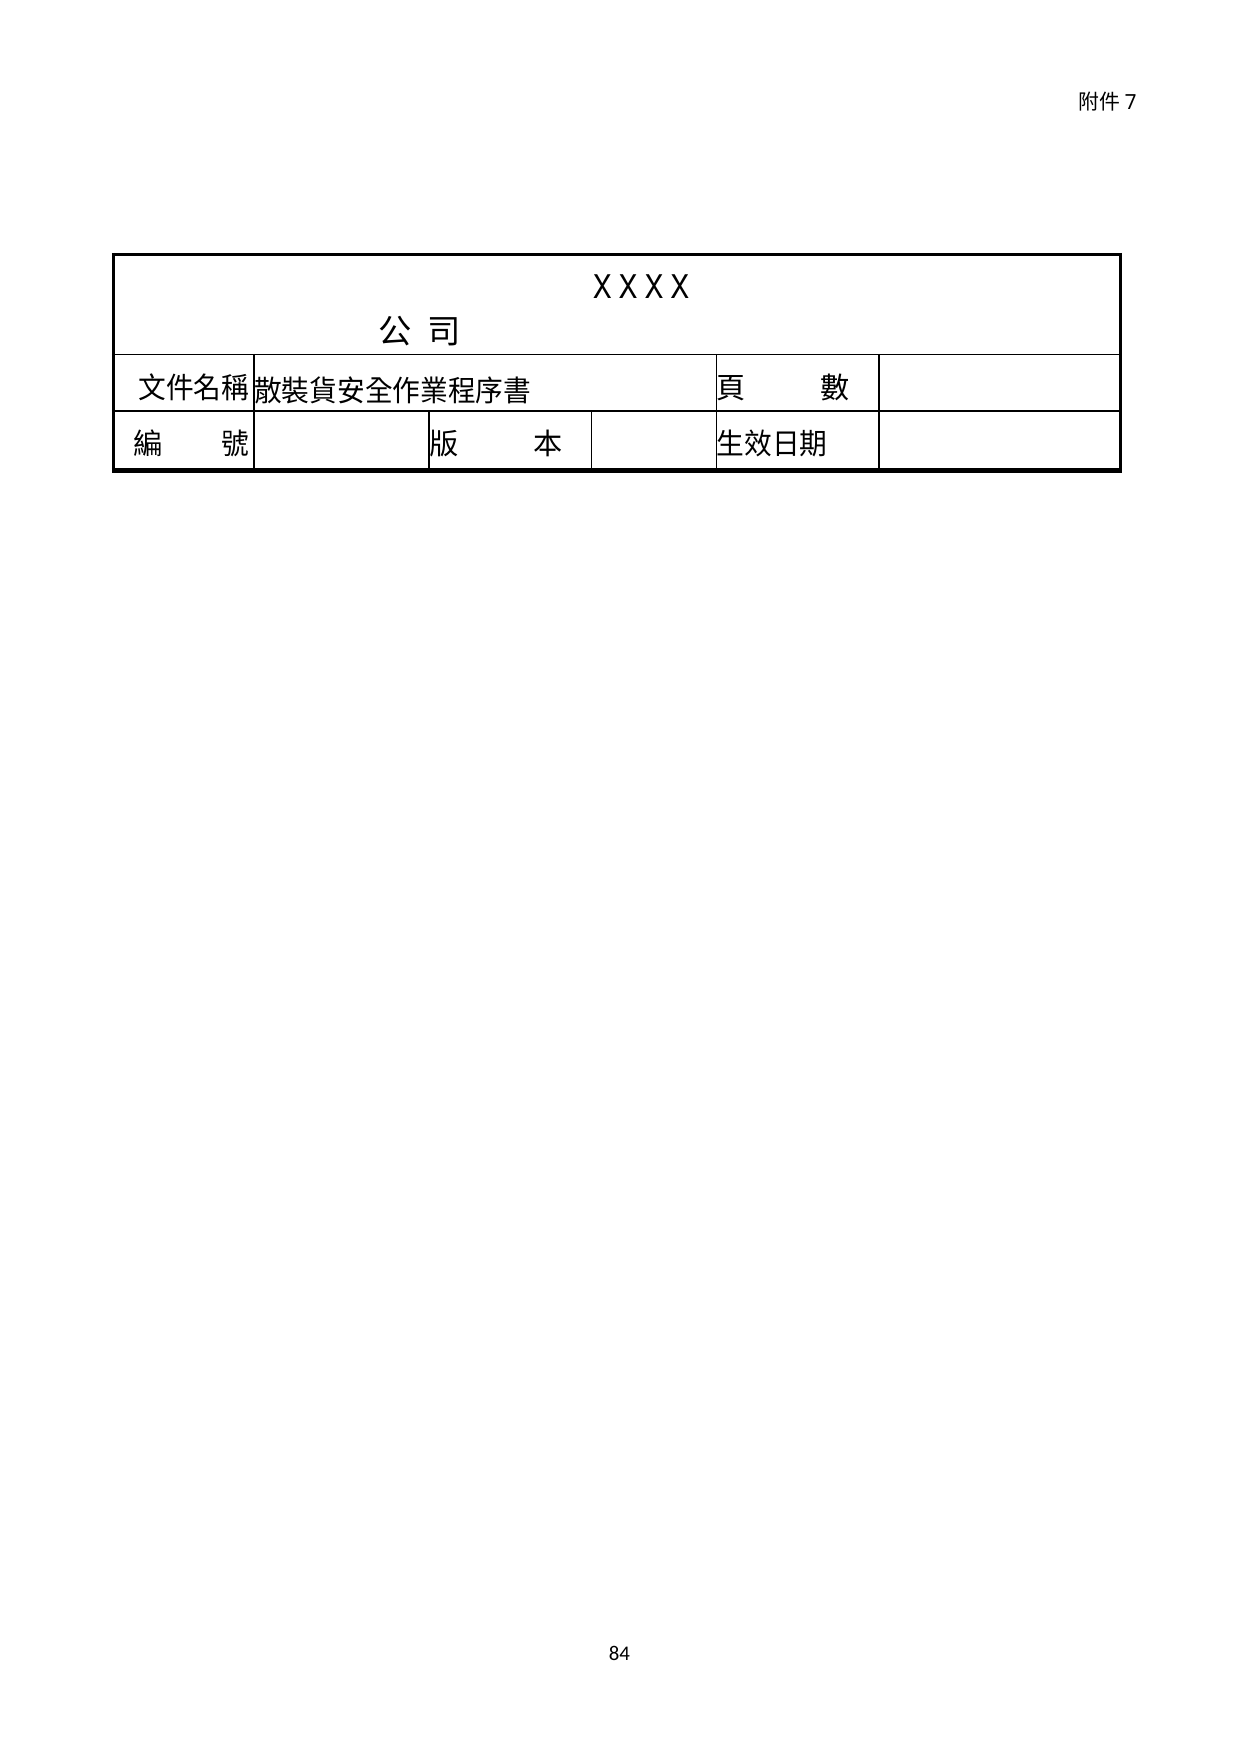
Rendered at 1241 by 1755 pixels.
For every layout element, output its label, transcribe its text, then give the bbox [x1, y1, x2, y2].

table_cell 版 本 [430, 412, 591, 468]
table_header XXXX 公 司 [115, 256, 1119, 354]
table_cell [880, 355, 1119, 410]
table_cell [592, 412, 716, 468]
table_cell [255, 412, 428, 468]
table_cell 頁 數 [717, 355, 878, 410]
table_cell [880, 412, 1119, 468]
table_cell 文件名稱 [115, 355, 253, 410]
table_cell 編 號 [115, 412, 253, 468]
table_cell 散裝貨安全作業程序書 [255, 355, 716, 410]
table_cell 生效日期 [717, 412, 878, 468]
